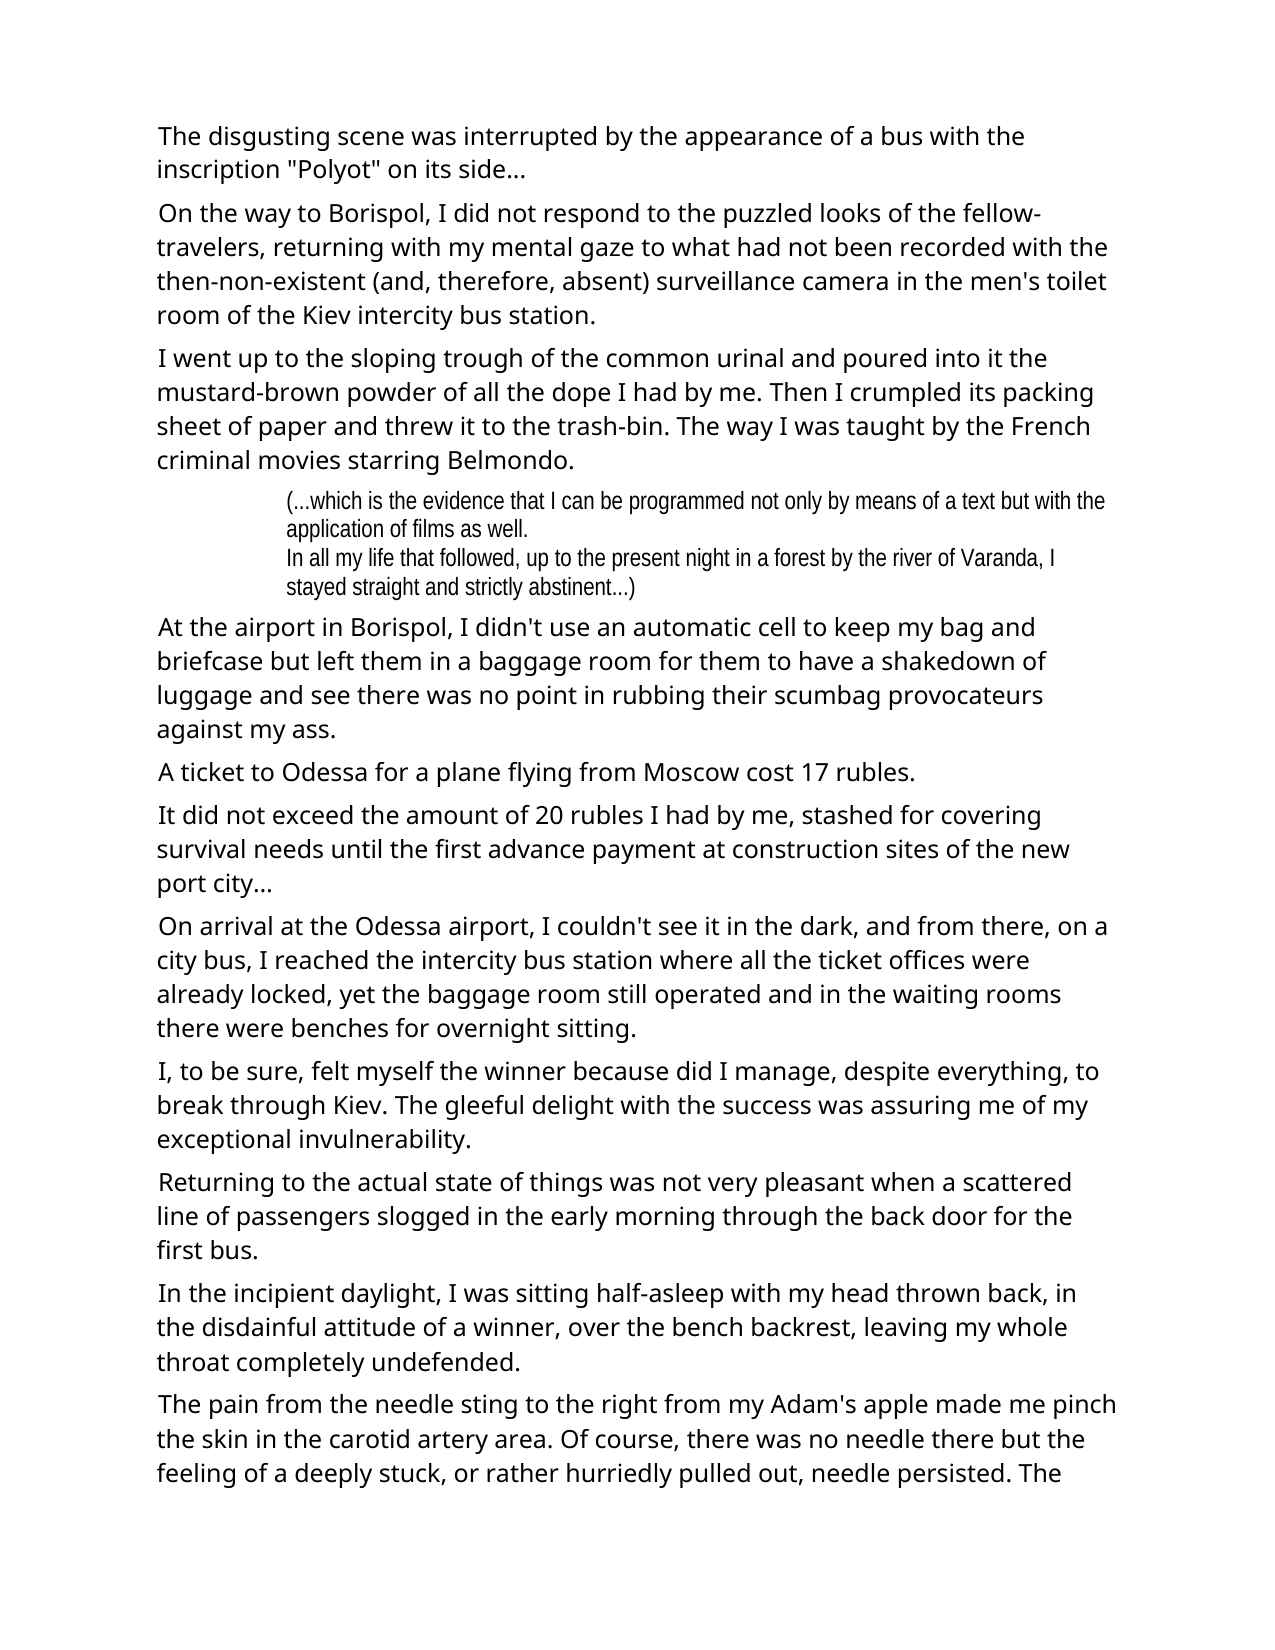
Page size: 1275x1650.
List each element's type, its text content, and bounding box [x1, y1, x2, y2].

text I, to be sure, felt myself the winner because did I manage, despite everything, to break through Kiev. The gleeful delight with the success was assuring me of my exceptional invulnerability. [156, 1054, 1118, 1156]
text A ticket to Odessa for a plane flying from Moscow cost 17 rubles. [156, 754, 1118, 788]
text Returning to the actual state of things was not very pleasant when a scattered line of passengers slogged in the early morning through the back door for the first bus. [156, 1165, 1118, 1267]
text It did not exceed the amount of 20 rubles I had by me, stashed for covering survival needs until the first advance payment at construction sites of the new port city… [156, 797, 1118, 899]
text On the way to Borispol, I did not respond to the puzzled looks of the fellow-travelers, returning with my mental gaze to what had not been recorded with the then-non-existent (and, therefore, absent) surveillance camera in the men's toilet room of the Kiev intercity bus station. [156, 195, 1118, 331]
text At the airport in Borispol, I didn't use an automatic cell to keep my bag and briefcase but left them in a baggage room for them to have a shakedown of luggage and see there was no point in rubbing their scumbag provocateurs against my ass. [156, 609, 1118, 745]
text I went up to the sloping trough of the common urinal and poured into it the mustard-brown powder of all the dope I had by me. Then I crumpled its packing sheet of paper and threw it to the trash-bin. The way I was taught by the French criminal movies starring Belmondo. [156, 340, 1118, 477]
text In the incipient daylight, I was sitting half-asleep with my head thrown back, in the disdainful attitude of a winner, over the bench backrest, leaving my whole throat completely undefended. [156, 1276, 1118, 1378]
list In all my life that followed, up to the present night in a forest by the river of Varanda, I stayed straight and strictly abstinent...) [286, 543, 1118, 600]
text The pain from the needle sting to the right from my Adam's apple made me pinch the skin in the carotid artery area. Of course, there was no needle there but the feeling of a deeply stuck, or rather hurriedly pulled out, needle persisted. The [156, 1387, 1118, 1489]
text The disgusting scene was interrupted by the appearance of a bus with the inscription "Polyot" on its side... [156, 118, 1118, 186]
text On arrival at the Odessa airport, I couldn't see it in the dark, and from there, on a city bus, I reached the intercity bus station where all the ticket offices were already locked, yet the baggage room still operated and in the waiting rooms there were benches for overnight sitting. [156, 908, 1118, 1045]
list (...which is the evidence that I can be programmed not only by means of a text but with the application of films as well. [286, 486, 1118, 543]
